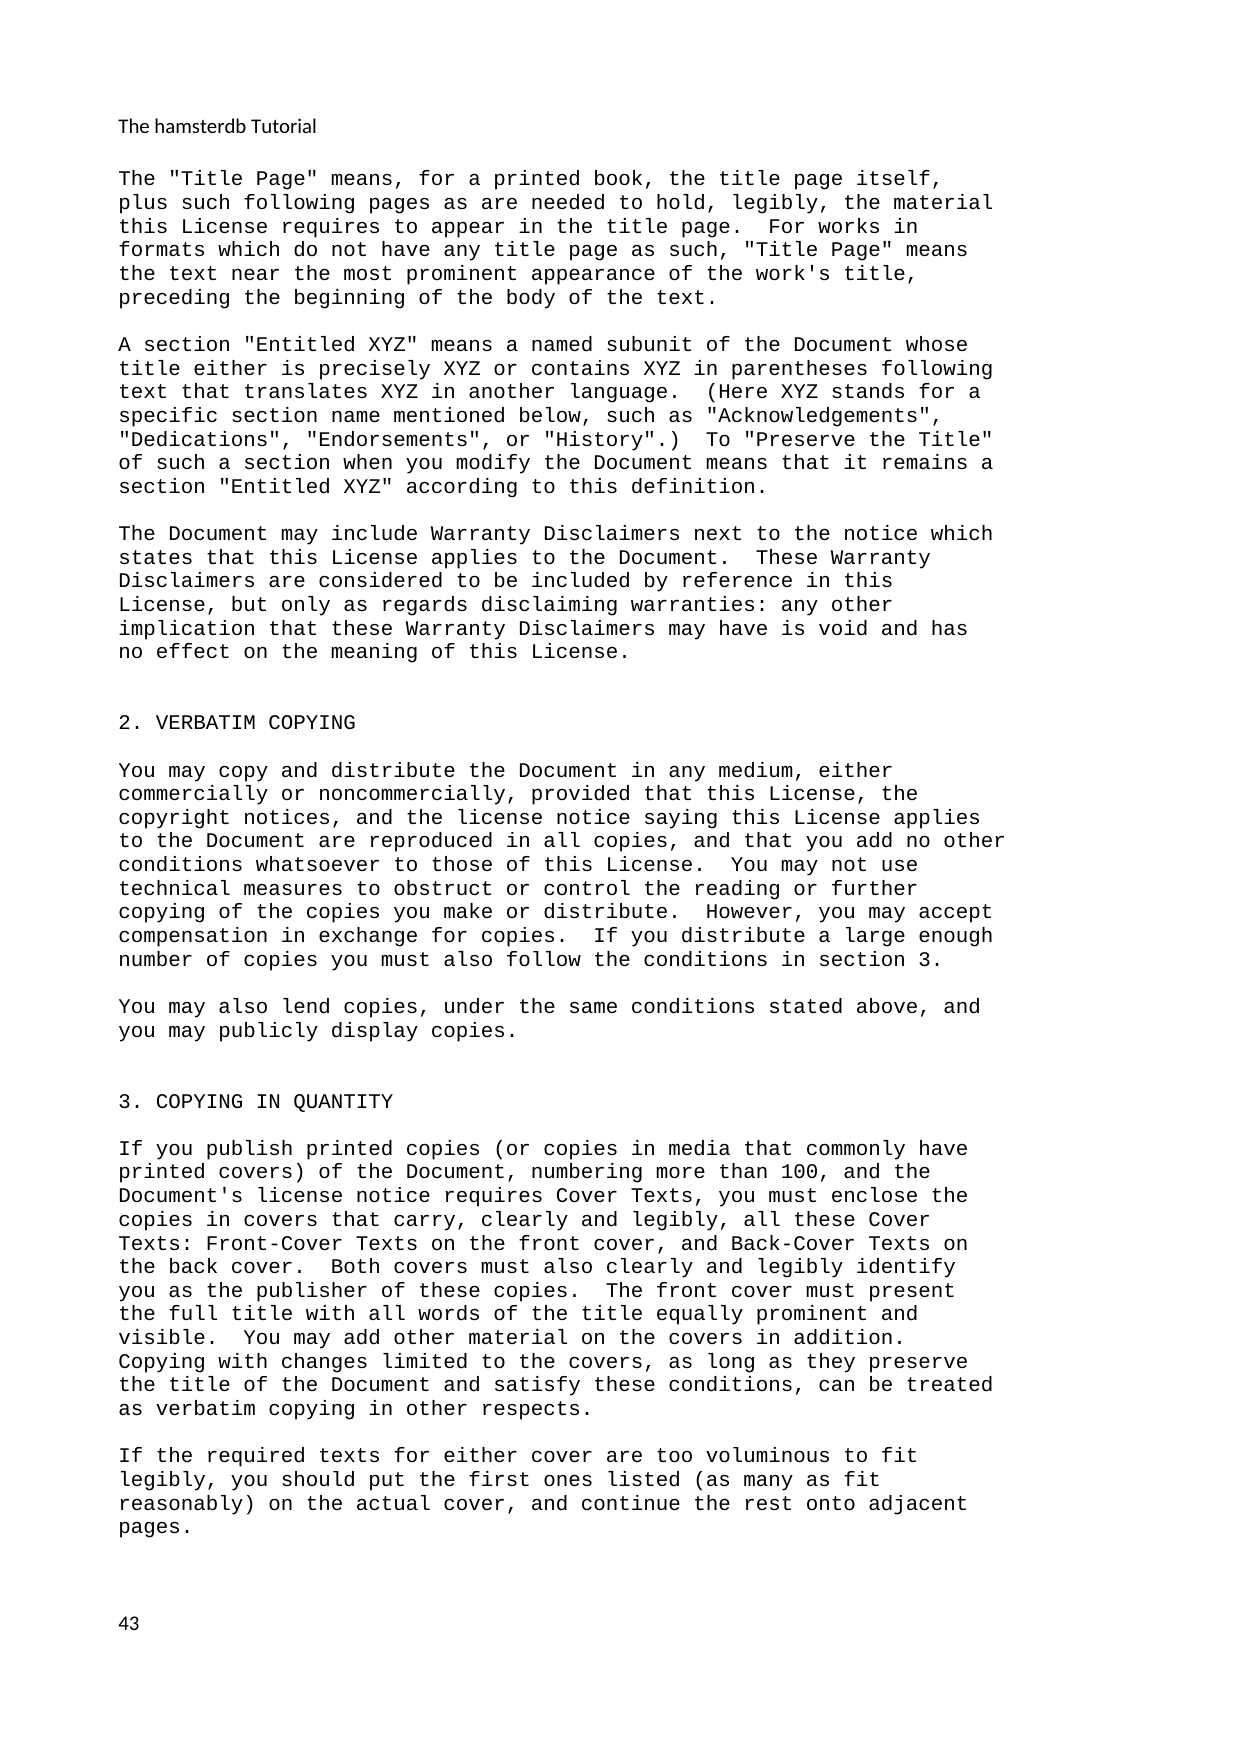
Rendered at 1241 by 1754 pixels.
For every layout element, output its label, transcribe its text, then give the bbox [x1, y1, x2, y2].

text Copying with changes limited to the covers, as long as they preserve [118, 1351, 1122, 1374]
text copies in covers that carry, clearly and legibly, all these Cover [118, 1209, 1122, 1232]
text formats which do not have any title page as such, "Title Page" means [118, 239, 1122, 263]
text If you publish printed copies (or copies in media that commonly have [118, 1138, 1122, 1162]
text printed covers) of the Document, numbering more than 100, and the [118, 1162, 1122, 1185]
text technical measures to obstruct or control the reading or further [118, 878, 1122, 901]
text visible. You may add other material on the covers in addition. [118, 1327, 1122, 1351]
text the text near the most prominent appearance of the work's title, [118, 263, 1122, 287]
text conditions whatsoever to those of this License. You may not use [118, 854, 1122, 878]
text preceding the beginning of the body of the text. [118, 287, 1122, 310]
text compensation in exchange for copies. If you distribute a large enough [118, 925, 1122, 949]
text plus such following pages as are needed to hold, legibly, the material [118, 192, 1122, 216]
text the full title with all words of the title equally prominent and [118, 1303, 1122, 1327]
text the back cover. Both covers must also clearly and legibly identify [118, 1256, 1122, 1280]
text copyright notices, and the license notice saying this License applies [118, 807, 1122, 831]
text You may copy and distribute the Document in any medium, either [118, 759, 1122, 783]
text License, but only as regards disclaiming warranties: any other [118, 594, 1122, 618]
text "Dedications", "Endorsements", or "History".) To "Preserve the Title" [118, 428, 1122, 452]
text no effect on the meaning of this License. [118, 641, 1122, 665]
text The "Title Page" means, for a printed book, the title page itself, [118, 168, 1122, 192]
text to the Document are reproduced in all copies, and that you add no other [118, 831, 1122, 854]
text as verbatim copying in other respects. [118, 1398, 1122, 1422]
text copying of the copies you make or distribute. However, you may accept [118, 901, 1122, 925]
text text that translates XYZ in another language. (Here XYZ stands for a [118, 381, 1122, 405]
text The Document may include Warranty Disclaimers next to the notice which [118, 523, 1122, 547]
text Document's license notice requires Cover Texts, you must enclose the [118, 1185, 1122, 1209]
text section "Entitled XYZ" according to this definition. [118, 476, 1122, 499]
text title either is precisely XYZ or contains XYZ in parentheses following [118, 358, 1122, 381]
text this License requires to appear in the title page. For works in [118, 216, 1122, 239]
text you may publicly display copies. [118, 1020, 1122, 1043]
text pages. [118, 1516, 1122, 1540]
text Disclaimers are considered to be included by reference in this [118, 570, 1122, 594]
text specific section name mentioned below, such as "Acknowledgements", [118, 405, 1122, 428]
text You may also lend copies, under the same conditions stated above, and [118, 996, 1122, 1020]
text of such a section when you modify the Document means that it remains a [118, 452, 1122, 476]
text legibly, you should put the first ones listed (as many as fit [118, 1469, 1122, 1493]
text number of copies you must also follow the conditions in section 3. [118, 949, 1122, 972]
text If the required texts for either cover are too voluminous to fit [118, 1445, 1122, 1469]
text the title of the Document and satisfy these conditions, can be treated [118, 1374, 1122, 1398]
text A section "Entitled XYZ" means a named subunit of the Document whose [118, 334, 1122, 358]
text states that this License applies to the Document. These Warranty [118, 547, 1122, 570]
text 3. COPYING IN QUANTITY [118, 1091, 1122, 1114]
text 2. VERBATIM COPYING [118, 712, 1122, 736]
text you as the publisher of these copies. The front cover must present [118, 1280, 1122, 1303]
text commercially or noncommercially, provided that this License, the [118, 783, 1122, 807]
text reasonably) on the actual cover, and continue the rest onto adjacent [118, 1493, 1122, 1516]
text Texts: Front-Cover Texts on the front cover, and Back-Cover Texts on [118, 1232, 1122, 1256]
text implication that these Warranty Disclaimers may have is void and has [118, 618, 1122, 641]
